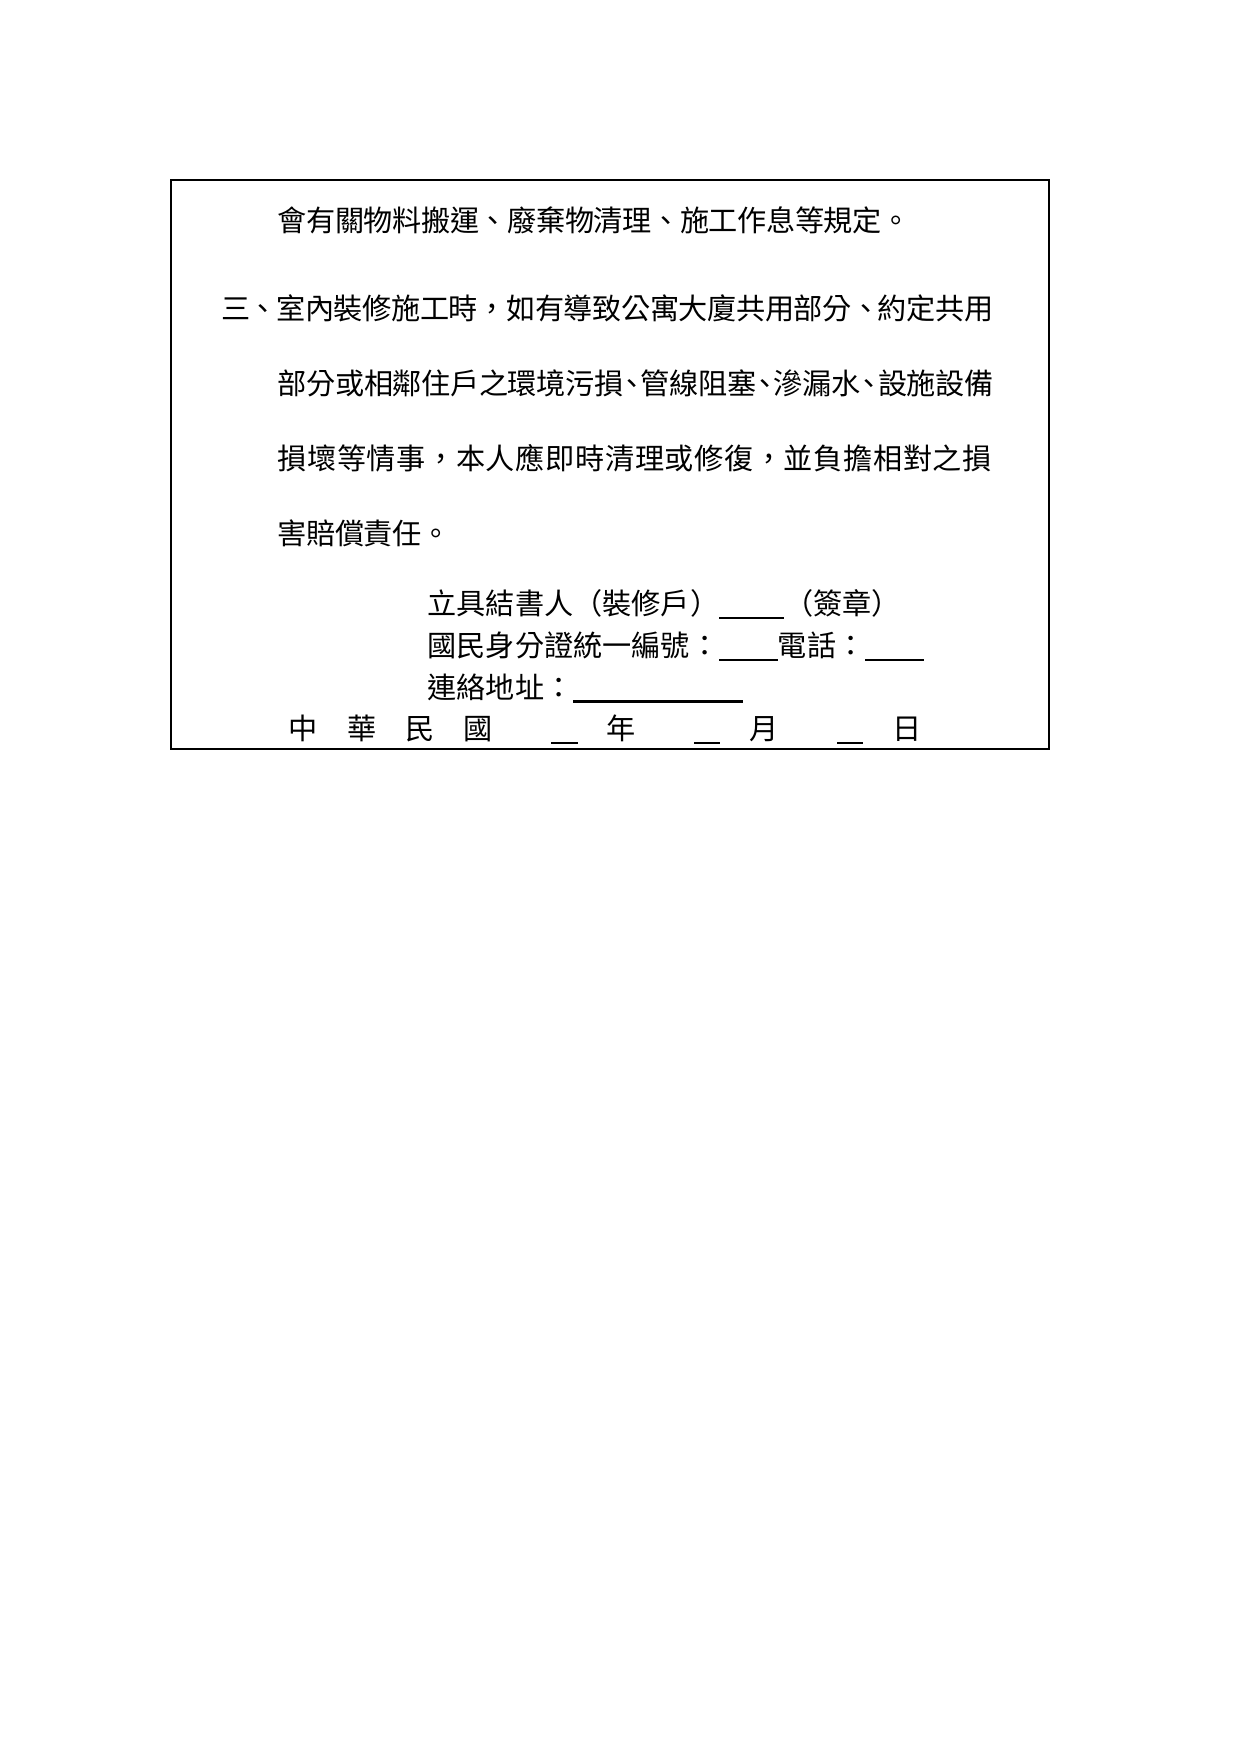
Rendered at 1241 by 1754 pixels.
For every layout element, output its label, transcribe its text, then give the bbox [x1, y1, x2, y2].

table_header 會有關物料搬運、廢棄物清理、施工作息等規定。 三、室內裝修施工時，如有導致公寓大廈共用部分、約定共用部分或相鄰住戶之環境污損、管線阻塞、滲漏水、設施設備損壞等情事，本人應即時清理或修復，並負擔相對之損害賠償責任。 立具結書人（裝修戶） （簽章） 國民身分證統一編號： 電話： 連絡地址： 中 華 民 國 年 月 日 [172, 181, 1048, 748]
